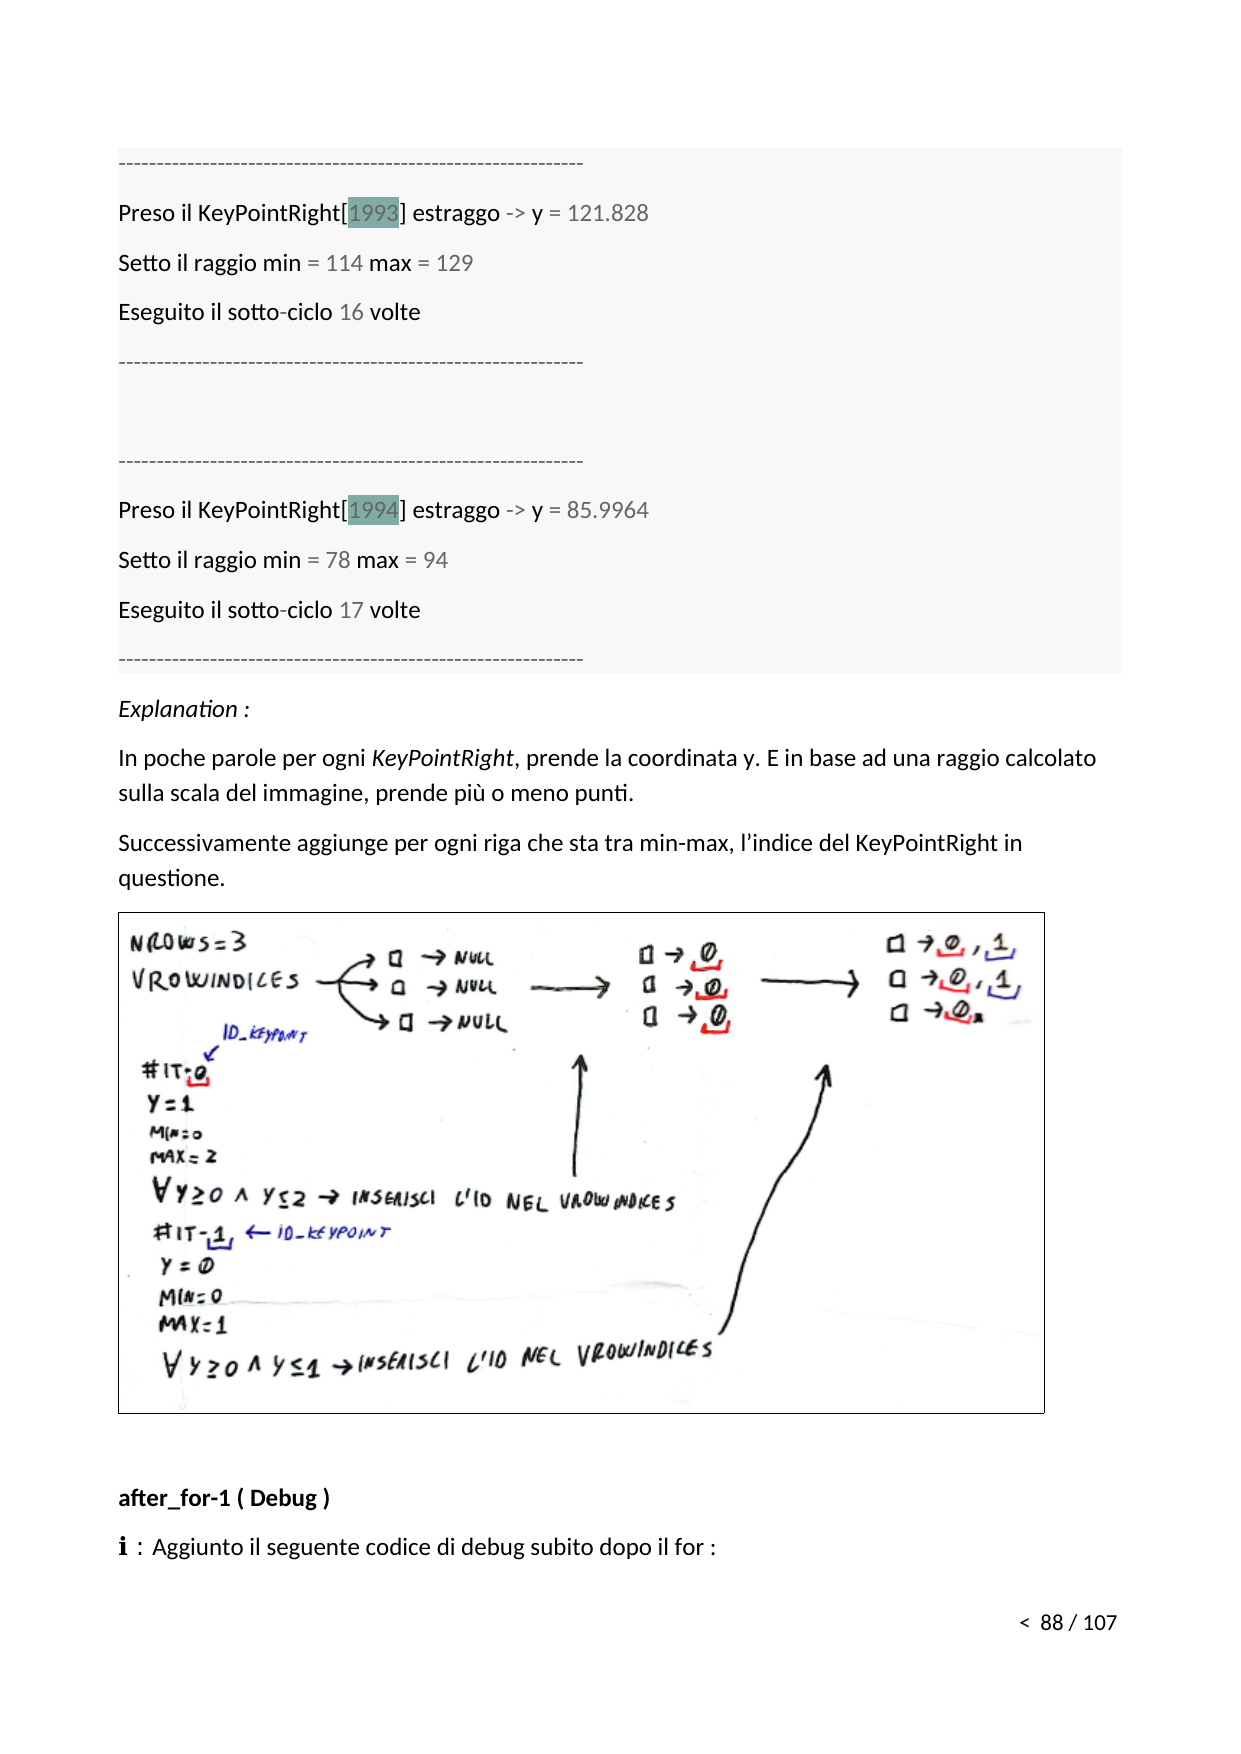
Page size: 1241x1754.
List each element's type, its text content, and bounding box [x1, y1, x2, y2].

text Setto il raggio min = 78 max = 94 [118, 544, 1122, 575]
text Eseguito il sotto-ciclo 16 volte [118, 296, 1122, 327]
text In poche parole per ogni KeyPointRight, prende la coordinata y. E in base ad una raggio calcolato sulla scala del immagine, prende più o meno punti. [118, 743, 1122, 808]
text ------------------------------------------------------------- [118, 148, 1122, 178]
text Explanation : [118, 693, 1122, 723]
text after_for-1 ( Debug ) [118, 1482, 1122, 1512]
text ℹ : Aggiunto il seguente codice di debug subito dopo il for : [118, 1531, 1122, 1562]
text Preso il KeyPointRight[1993] estraggo -> y = 121.828 [118, 197, 1122, 228]
text Successivamente aggiunge per ogni riga che sta tra min-max, l’indice del KeyPointRight in questione. [118, 827, 1122, 893]
text ------------------------------------------------------------- [118, 643, 1122, 674]
text Eseguito il sotto-ciclo 17 volte [118, 594, 1122, 624]
text ------------------------------------------------------------- [118, 445, 1122, 476]
text ------------------------------------------------------------- [118, 346, 1122, 376]
text Preso il KeyPointRight[1994] estraggo -> y = 85.9964 [118, 495, 1122, 525]
picture [121, 915, 1041, 1410]
text Setto il raggio min = 114 max = 129 [118, 247, 1122, 277]
